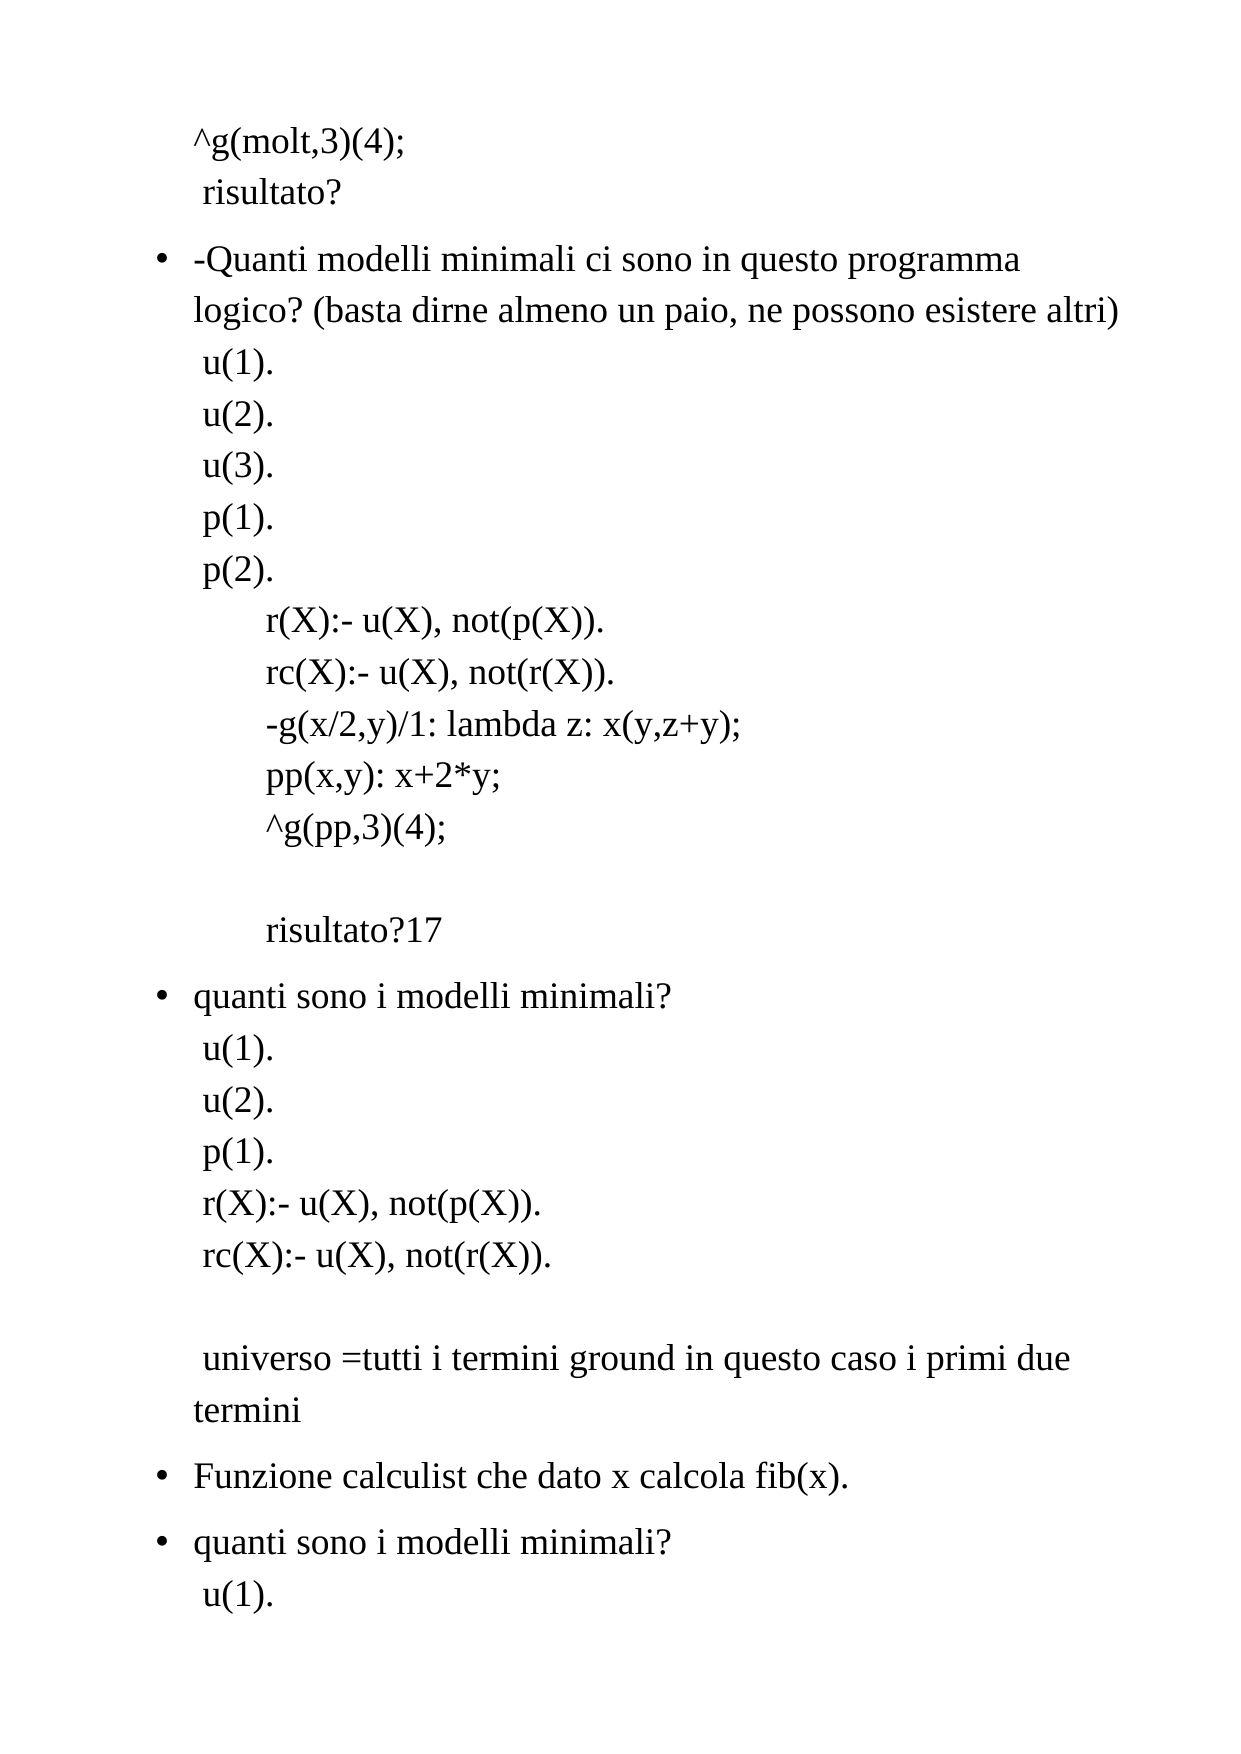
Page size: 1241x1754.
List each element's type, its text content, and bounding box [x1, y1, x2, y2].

subtitle quanti sono i modelli minimali? u(1). [156, 1520, 1122, 1614]
subtitle ^g(molt,3)(4); risultato? [156, 118, 1122, 213]
subtitle -Quanti modelli minimali ci sono in questo programma logico? (basta dirne almeno un paio, ne possono esistere altri) u(1). u(2). u(3). p(1). p(2). r(X):- u(X), not(p(X)). rc(X):- u(X), not(r(X)). -g(x/2,y)/1: lambda z: x(y,z+y); pp(x,y): x+2*y; ^g(pp,3)(4); risultato?17 [156, 236, 1122, 951]
subtitle quanti sono i modelli minimali? u(1). u(2). p(1). r(X):- u(X), not(p(X)). rc(X):- u(X), not(r(X)). universo =tutti i termini ground in questo caso i primi due termini [156, 974, 1122, 1430]
subtitle Funzione calculist che dato x calcola fib(x). [156, 1453, 1122, 1497]
